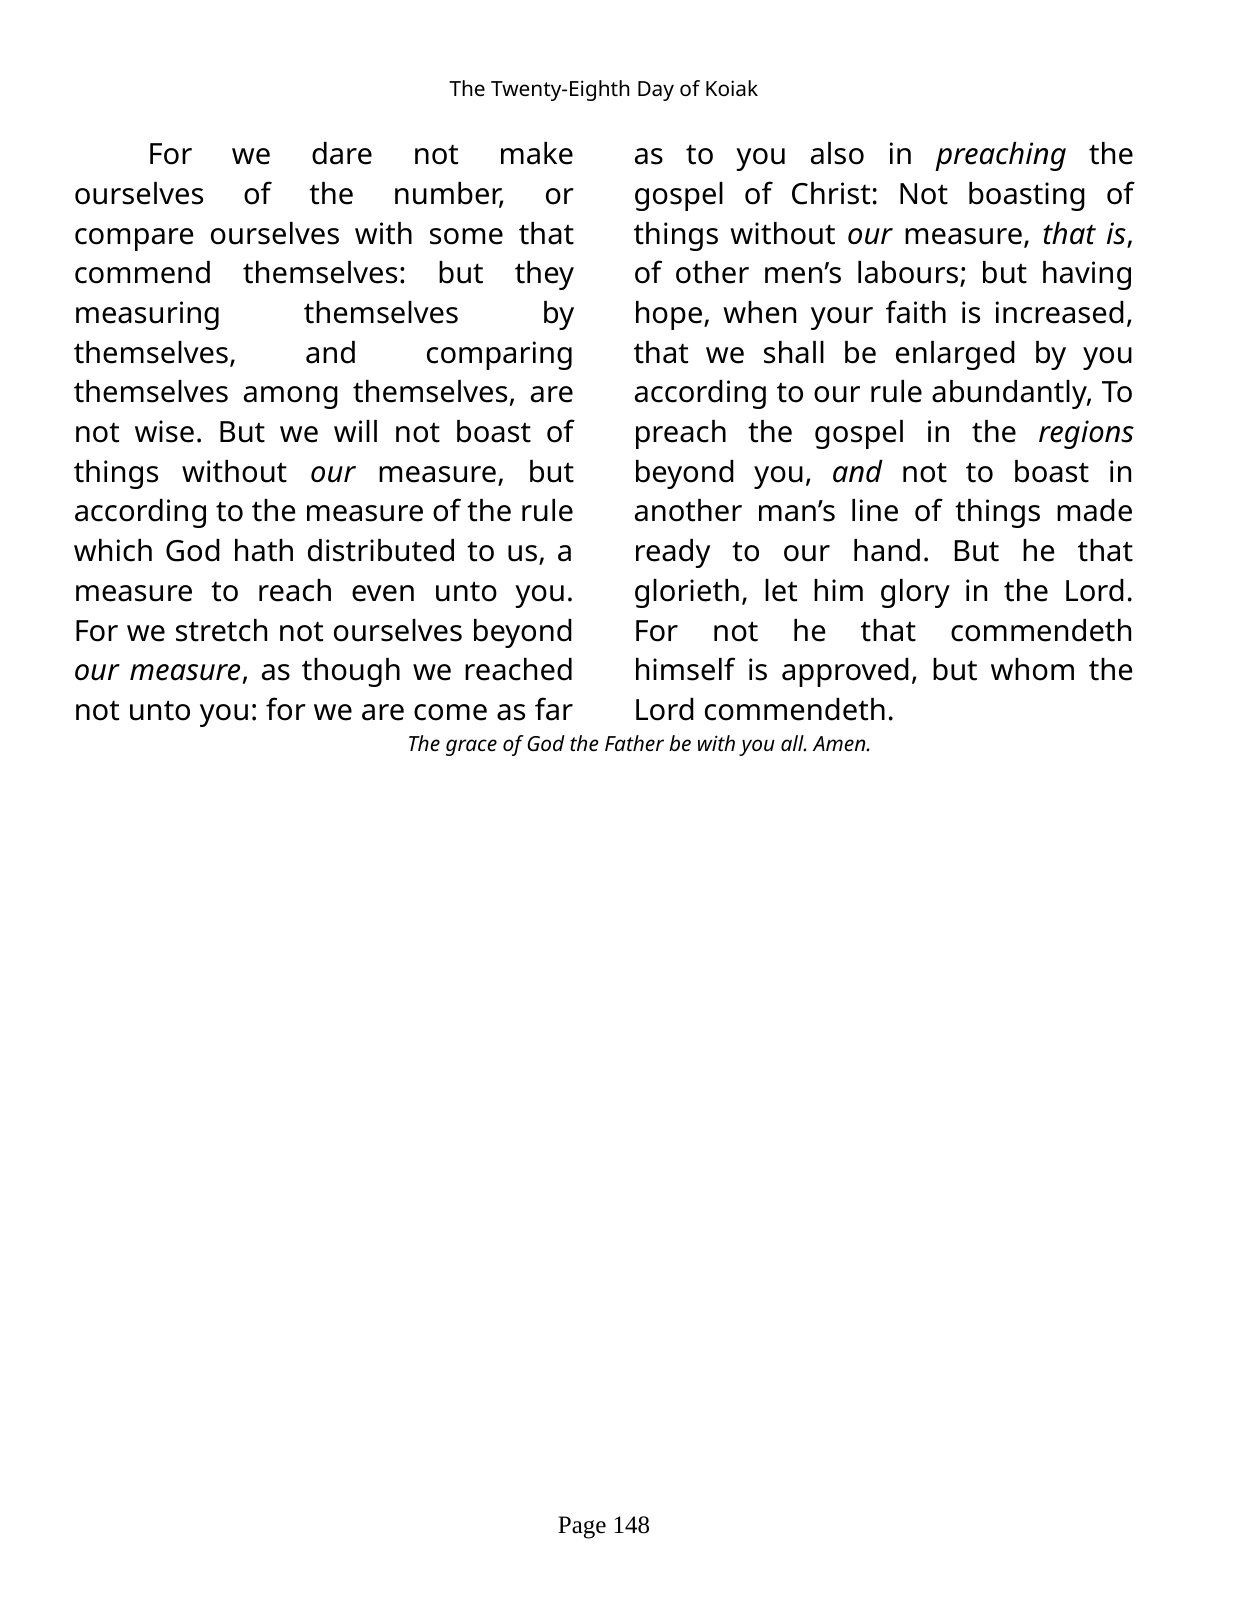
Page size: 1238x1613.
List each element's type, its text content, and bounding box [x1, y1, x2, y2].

text The grace of God the Father be with you all. Amen. [73, 729, 1134, 757]
text as to you also in preaching the gospel of Christ: Not boasting of things without our measure, that is, of other men’s labours; but having hope, when your faith is increased, that we shall be enlarged by you according to our rule abundantly, To preach the gospel in the regions beyond you, and not to boast in another man’s line of things made ready to our hand. But he that glorieth, let him glory in the Lord. For not he that commendeth himself is approved, but whom the Lord commendeth. [633, 133, 1134, 729]
text For we dare not make ourselves of the number, or compare ourselves with some that commend themselves: but they measuring themselves by themselves, and comparing themselves among themselves, are not wise. But we will not boast of things without our measure, but according to the measure of the rule which God hath distributed to us, a measure to reach even unto you. For we stretch not ourselves beyond our measure, as though we reached not unto you: for we are come as far [73, 133, 574, 729]
text The Twenty-Eighth Day of Koiak [72, 74, 1135, 102]
